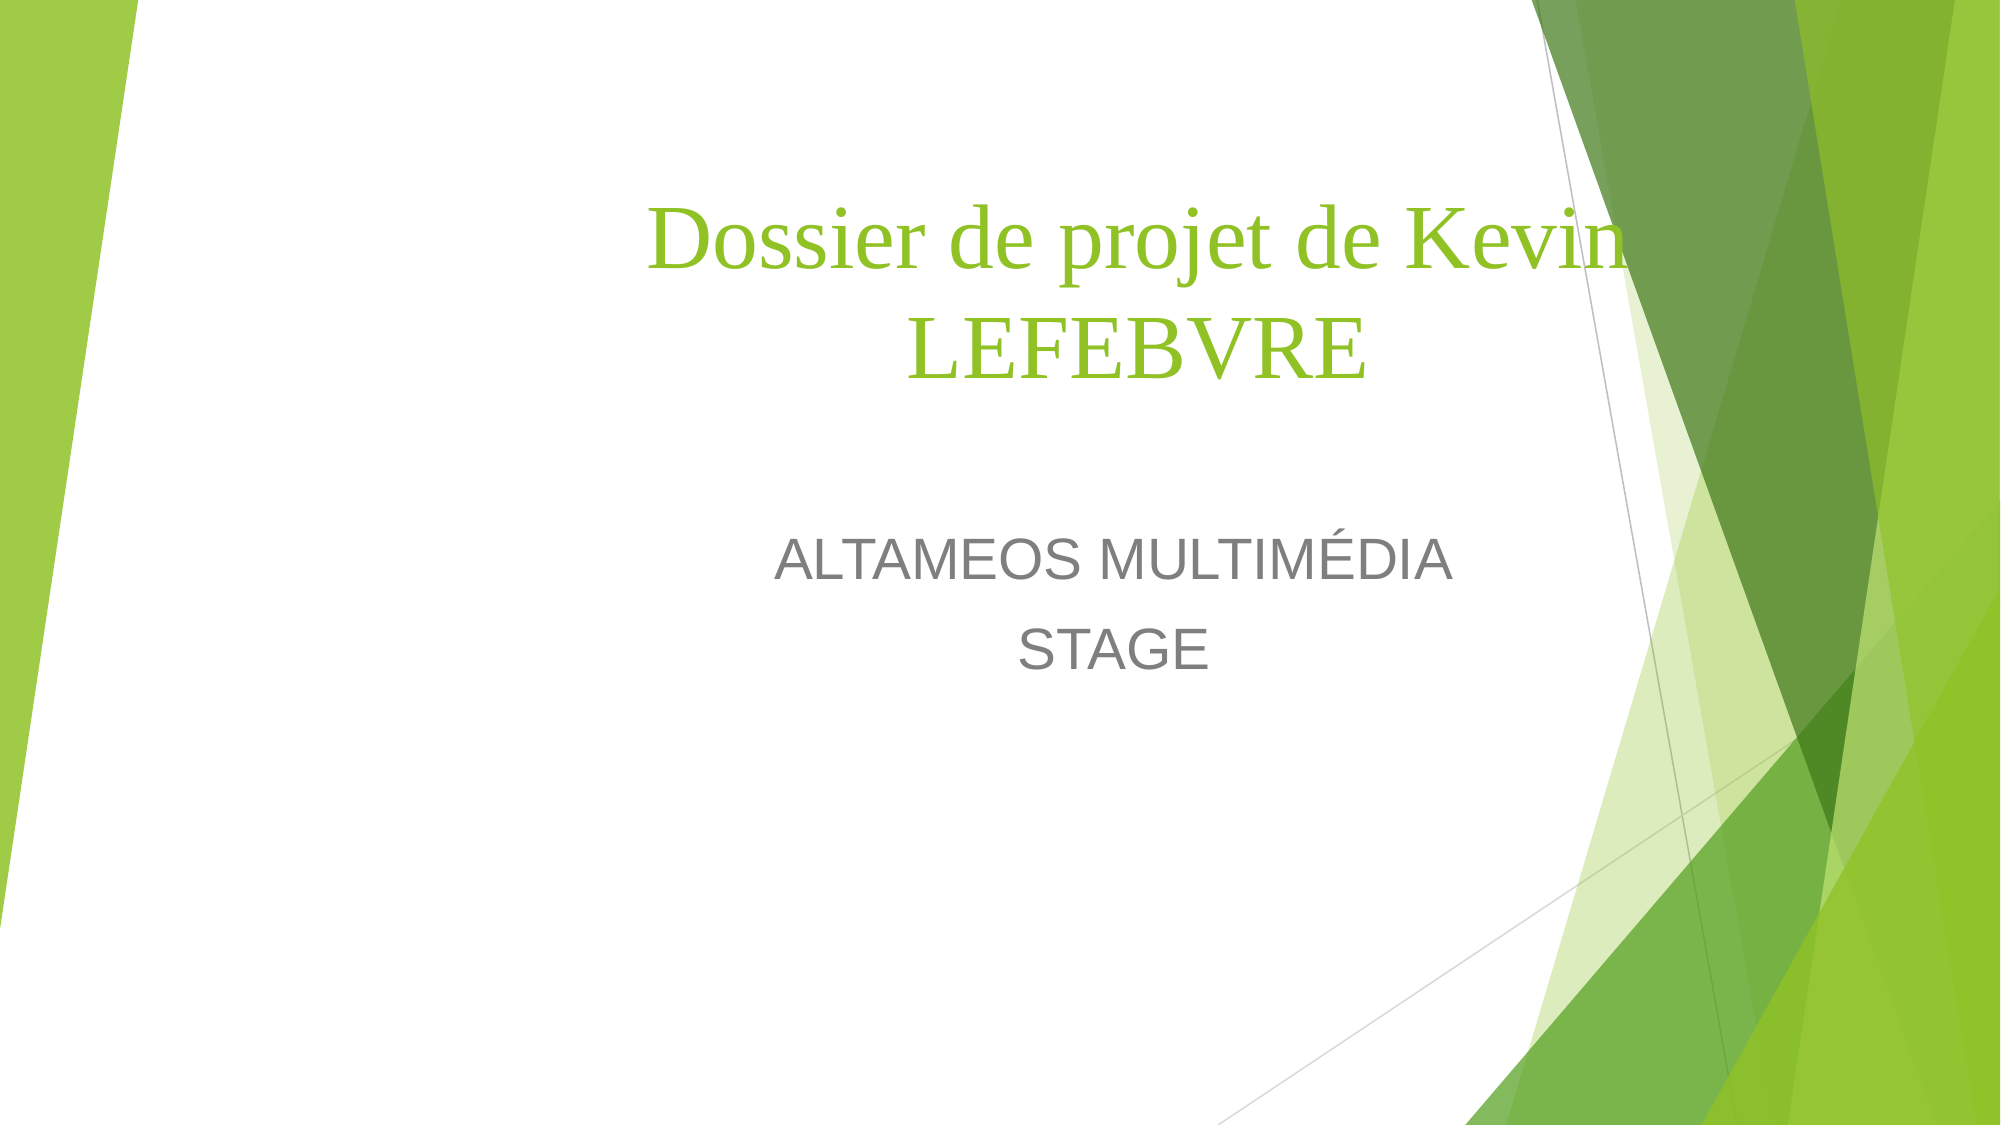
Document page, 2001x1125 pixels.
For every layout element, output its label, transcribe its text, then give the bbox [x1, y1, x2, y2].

subtitle ALTAMEOS MULTIMÉDIA STAGE [382, 513, 1846, 749]
title Dossier de projet de Kevin LEFEBVRE [407, 169, 1870, 405]
